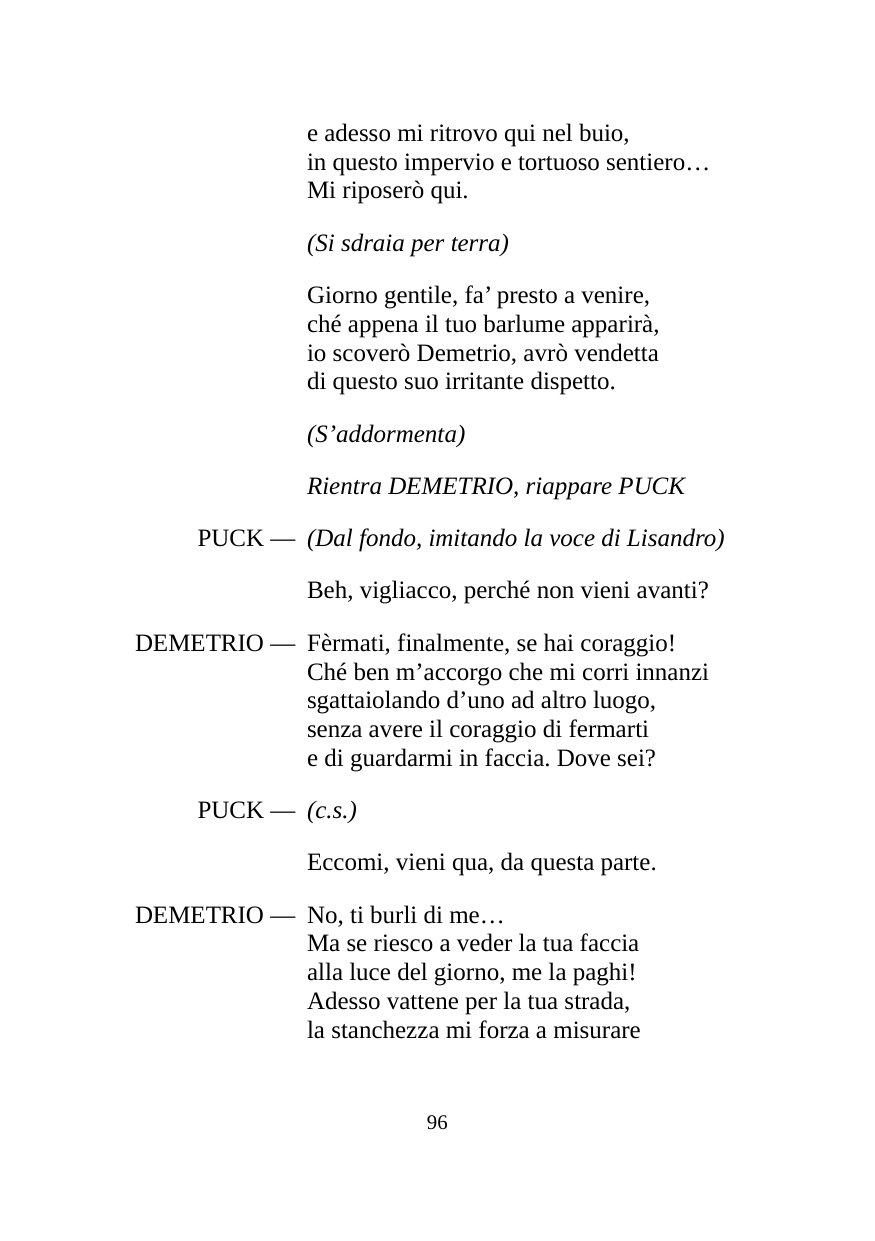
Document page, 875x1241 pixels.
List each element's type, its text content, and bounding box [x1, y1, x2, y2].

table_cell (c.s.) [301, 783, 768, 836]
table_cell [106, 106, 301, 511]
table_cell Giorno gentile, fa’ presto a venire, ché appena il tuo barlume apparirà, io scoverò Demetrio, avrò vendetta di questo suo irritante dispetto. [301, 268, 768, 407]
table_cell No, ti burli di me… Ma se riesco a veder la tua faccia alla luce del giorno, me la paghi! Adesso vattene per la tua strada, la stanchezza mi forza a misurare [301, 888, 768, 1055]
table_cell PUCK — [106, 511, 301, 616]
table_cell e adesso mi ritrovo qui nel buio, in questo impervio e tortuoso sentiero… Mi riposerò qui. [301, 106, 768, 216]
table_cell (Si sdraia per terra) [301, 216, 768, 268]
table_cell Beh, vigliacco, perché non vieni avanti? [301, 564, 768, 616]
table_cell DEMETRIO — [106, 616, 301, 783]
table_cell (Dal fondo, imitando la voce di Lisandro) [301, 511, 768, 564]
table_cell Eccomi, vieni qua, da questa parte. [301, 836, 768, 888]
table_cell PUCK — [106, 783, 301, 888]
table_cell (S’addormenta) [301, 407, 768, 459]
table_cell Rientra DEMETRIO, riappare PUCK [301, 459, 768, 511]
table_cell Fèrmati, finalmente, se hai coraggio! Ché ben m’accorgo che mi corri innanzi sgattaiolando d’uno ad altro luogo, senza avere il coraggio di fermarti e di guardarmi in faccia. Dove sei? [301, 616, 768, 783]
table_cell DEMETRIO — [106, 888, 301, 1055]
